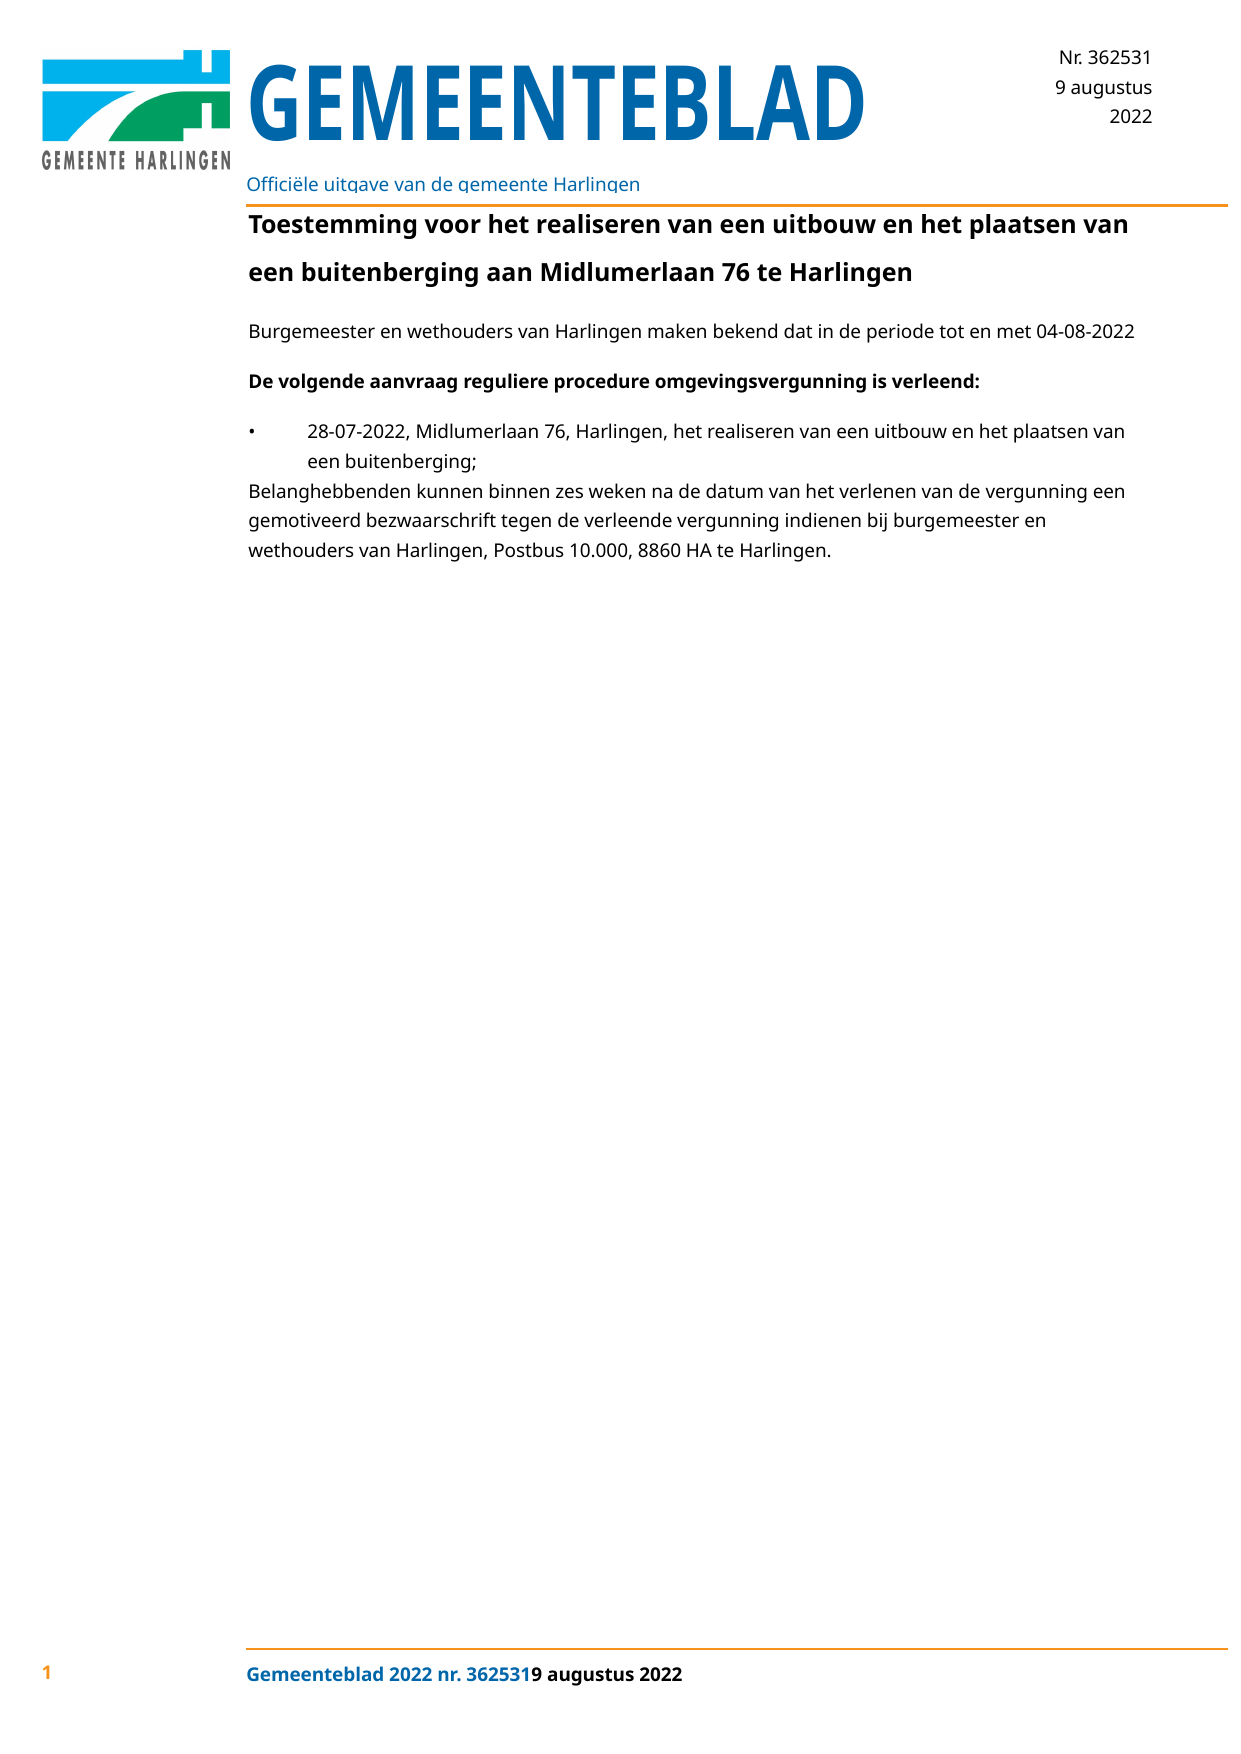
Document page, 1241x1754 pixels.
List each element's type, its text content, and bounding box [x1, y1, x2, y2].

text De volgende aanvraag reguliere procedure omgevingsvergunning is verleend: [248, 368, 1152, 394]
text Toestemming voor het realiseren van een uitbouw en het plaatsen van een buitenberging aan Midlumerlaan 76 te Harlingen [248, 207, 1152, 288]
text Burgemeester en wethouders van Harlingen maken bekend dat in de periode tot en met 04-08-2022 [248, 318, 1152, 344]
list 28-07-2022, Midlumerlaan 76, Harlingen, het realiseren van een uitbouw en het plaatsen van een buitenberging; [248, 419, 1152, 474]
picture [41, 47, 231, 172]
text Belanghebbenden kunnen binnen zes weken na de datum van het verlenen van de vergunning een gemotiveerd bezwaarschrift tegen de verleende vergunning indienen bij burgemeester en wethouders van Harlingen, Postbus 10.000, 8860 HA te Harlingen. [248, 478, 1152, 563]
